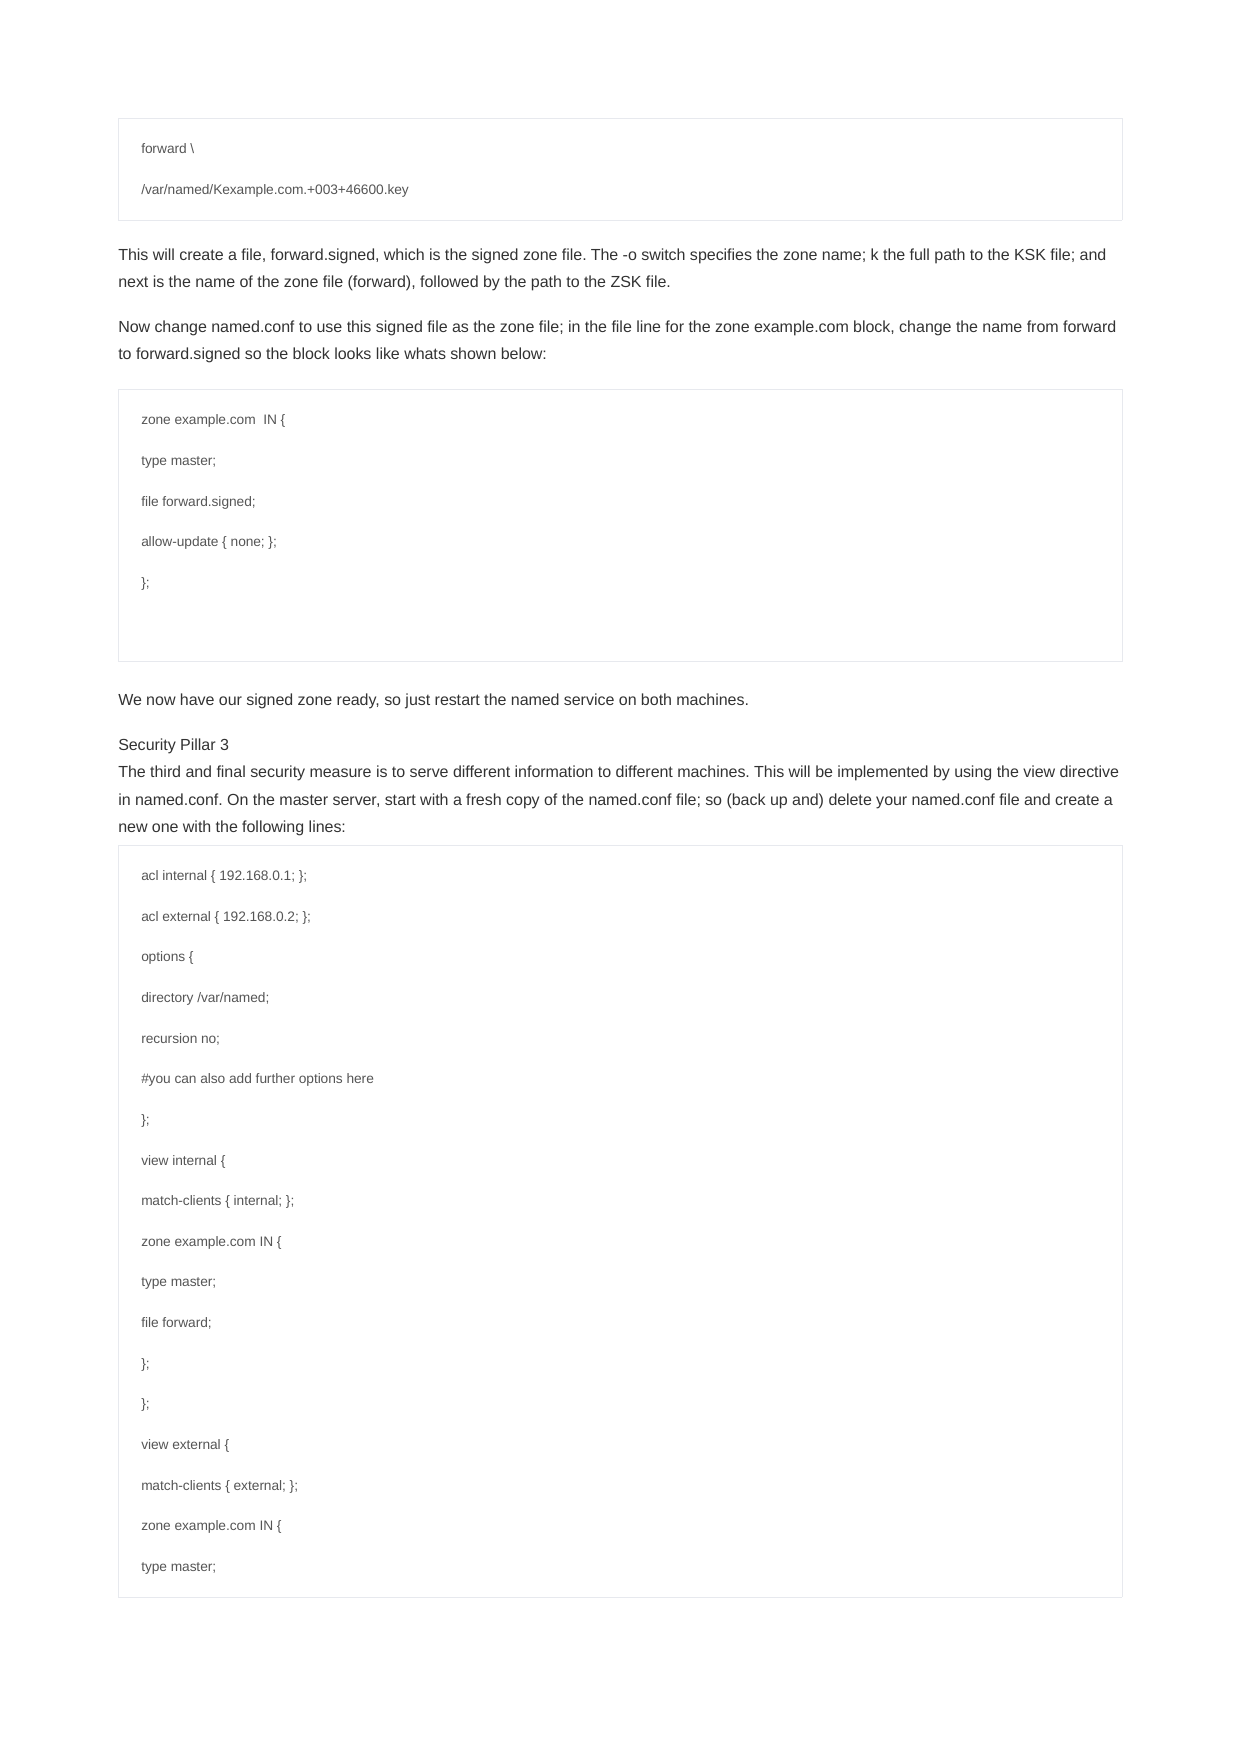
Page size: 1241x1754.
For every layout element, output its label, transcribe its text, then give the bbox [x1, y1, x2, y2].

text acl internal { 192.168.0.1; }; [119, 846, 1122, 883]
text }; [119, 1332, 1122, 1371]
text file forward; [119, 1292, 1122, 1330]
text }; [119, 1373, 1122, 1412]
text /var/named/Kexample.com.+003+46600.key [119, 159, 1122, 220]
text We now have our signed zone ready, so just restart the named service on both machines. [118, 690, 1122, 709]
text zone example.com  IN { [119, 390, 1122, 428]
text recursion no; [119, 1007, 1122, 1046]
text }; [119, 552, 1122, 590]
text #you can also add further options here [119, 1048, 1122, 1087]
text zone example.com IN { [119, 1495, 1122, 1533]
text allow-update { none; }; [119, 511, 1122, 549]
text Security Pillar 3 The third and final security measure is to serve different information to different machines. This will be implemented by using the view directive in named.conf. On the master server, start with a fresh copy of the named.conf file; so (back up and) delete your named.conf file and create a new one with the following lines: [118, 735, 1122, 836]
text forward \ [119, 119, 1122, 157]
text }; [119, 1089, 1122, 1127]
text Now change named.conf to use this signed file as the zone file; in the file line for the zone example.com block, change the name from forward to forward.signed so the block looks like whats shown below: [118, 317, 1122, 363]
text acl external { 192.168.0.2; }; [119, 886, 1122, 924]
text type master; [119, 1251, 1122, 1290]
text This will create a file, forward.signed, which is the signed zone file. The -o switch specifies the zone name; k the full path to the KSK file; and next is the name of the zone file (forward), followed by the path to the ZSK file. [118, 245, 1122, 291]
text zone example.com IN { [119, 1211, 1122, 1249]
text type master; [119, 1536, 1122, 1597]
text match-clients { external; }; [119, 1454, 1122, 1493]
text file forward.signed; [119, 470, 1122, 509]
text match-clients { internal; }; [119, 1170, 1122, 1208]
text type master; [119, 430, 1122, 468]
text view internal { [119, 1129, 1122, 1168]
text directory /var/named; [119, 967, 1122, 1005]
text view external { [119, 1414, 1122, 1452]
text options { [119, 926, 1122, 965]
